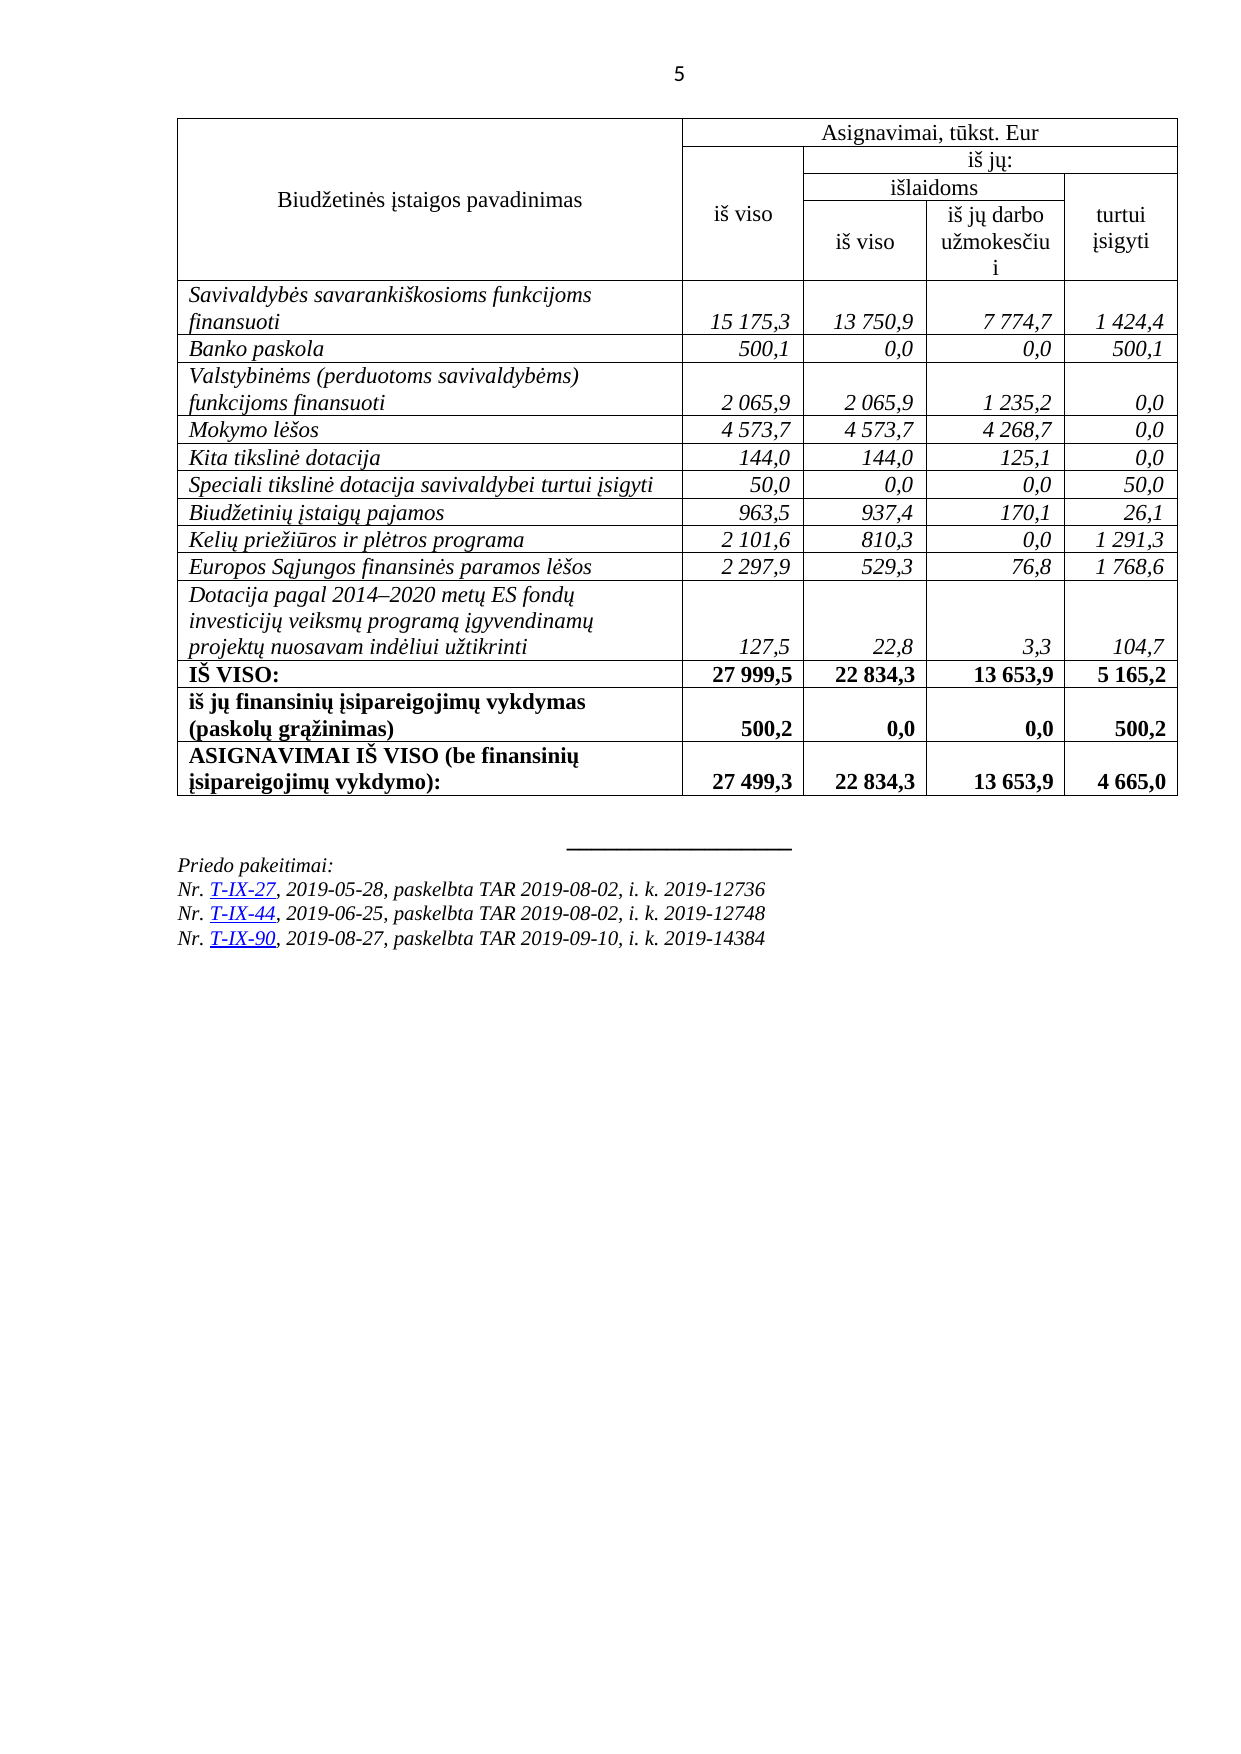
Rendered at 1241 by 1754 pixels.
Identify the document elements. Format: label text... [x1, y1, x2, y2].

table_cell 104,7 [1065, 581, 1177, 660]
table_cell 500,2 [1065, 688, 1177, 741]
table_cell 22 834,3 [804, 742, 926, 795]
table_header Biudžetinės įstaigos pavadinimas [178, 119, 682, 280]
table_cell 2 297,9 [683, 553, 803, 580]
table_cell iš viso [683, 147, 803, 280]
table_cell 810,3 [804, 526, 926, 552]
table_cell Mokymo lėšos [178, 416, 682, 443]
table_cell 26,1 [1065, 499, 1177, 525]
table_cell 4 268,7 [927, 416, 1064, 443]
table_cell 1 291,3 [1065, 526, 1177, 552]
table_cell 7 774,7 [927, 281, 1064, 334]
table_cell iš jų: [804, 147, 1177, 173]
table_cell 13 653,9 [927, 742, 1064, 795]
table_cell 4 573,7 [683, 416, 803, 443]
table_cell 0,0 [927, 526, 1064, 552]
table_cell Dotacija pagal 2014–2020 metų ES fondų investicijų veiksmų programą įgyvendinamų projektų nuosavam indėliui užtikrinti [178, 581, 682, 660]
table_cell 500,1 [1065, 335, 1177, 362]
table_cell 0,0 [804, 335, 926, 362]
table_cell 3,3 [927, 581, 1064, 660]
table_cell iš viso [804, 201, 926, 280]
table_cell 4 573,7 [804, 416, 926, 443]
table_cell 1 768,6 [1065, 553, 1177, 580]
table_cell 50,0 [683, 471, 803, 497]
table_cell 13 653,9 [927, 661, 1064, 687]
table_cell 0,0 [927, 688, 1064, 741]
table_cell turtui įsigyti [1065, 174, 1177, 280]
table_cell 963,5 [683, 499, 803, 525]
table_cell 125,1 [927, 444, 1064, 470]
table_cell 0,0 [1065, 416, 1177, 443]
table_cell 5 165,2 [1065, 661, 1177, 687]
table_cell 22,8 [804, 581, 926, 660]
table_cell 500,2 [683, 688, 803, 741]
table_cell Kita tikslinė dotacija [178, 444, 682, 470]
text __________________ [177, 824, 1181, 853]
table_cell 1 424,4 [1065, 281, 1177, 334]
table_cell 2 065,9 [804, 363, 926, 415]
table_cell 937,4 [804, 499, 926, 525]
table_cell 144,0 [683, 444, 803, 470]
table_cell 2 101,6 [683, 526, 803, 552]
table_cell 529,3 [804, 553, 926, 580]
table_cell Biudžetinių įstaigų pajamos [178, 499, 682, 525]
table_cell 144,0 [804, 444, 926, 470]
table_cell 0,0 [927, 335, 1064, 362]
text Priedo pakeitimai: [177, 853, 1181, 877]
table_cell išlaidoms [804, 174, 1064, 200]
table_cell 0,0 [804, 688, 926, 741]
table_cell Speciali tikslinė dotacija savivaldybei turtui įsigyti [178, 471, 682, 497]
table_cell 15 175,3 [683, 281, 803, 334]
table_cell 50,0 [1065, 471, 1177, 497]
table_cell iš jų darbo užmokesčiui [927, 201, 1064, 280]
table_cell IŠ VISO: [178, 661, 682, 687]
table_cell 2 065,9 [683, 363, 803, 415]
table_header Asignavimai, tūkst. Eur [683, 119, 1177, 146]
table_cell Savivaldybės savarankiškosioms funkcijoms finansuoti [178, 281, 682, 334]
table_cell 1 235,2 [927, 363, 1064, 415]
table_cell Banko paskola [178, 335, 682, 362]
table_cell 76,8 [927, 553, 1064, 580]
table_cell Kelių priežiūros ir plėtros programa [178, 526, 682, 552]
text Nr. T-IX-44, 2019-06-25, paskelbta TAR 2019-08-02, i. k. 2019-12748 [177, 901, 1181, 925]
table_cell Valstybinėms (perduotoms savivaldybėms) funkcijoms finansuoti [178, 363, 682, 415]
text Nr. T-IX-27, 2019-05-28, paskelbta TAR 2019-08-02, i. k. 2019-12736 [177, 877, 1181, 901]
table_cell iš jų finansinių įsipareigojimų vykdymas (paskolų grąžinimas) [178, 688, 682, 741]
table_cell 0,0 [1065, 363, 1177, 415]
table_cell 4 665,0 [1065, 742, 1177, 795]
table_cell 27 499,3 [683, 742, 803, 795]
table_cell 22 834,3 [804, 661, 926, 687]
table_cell 127,5 [683, 581, 803, 660]
table_cell 27 999,5 [683, 661, 803, 687]
table_cell 0,0 [927, 471, 1064, 497]
table_cell 0,0 [1065, 444, 1177, 470]
table_cell 13 750,9 [804, 281, 926, 334]
text Nr. T-IX-90, 2019-08-27, paskelbta TAR 2019-09-10, i. k. 2019-14384 [177, 925, 1181, 949]
table_cell 0,0 [804, 471, 926, 497]
table_cell ASIGNAVIMAI IŠ VISO (be finansinių įsipareigojimų vykdymo): [178, 742, 682, 795]
table_cell Europos Sąjungos finansinės paramos lėšos [178, 553, 682, 580]
table_cell 170,1 [927, 499, 1064, 525]
table_cell 500,1 [683, 335, 803, 362]
